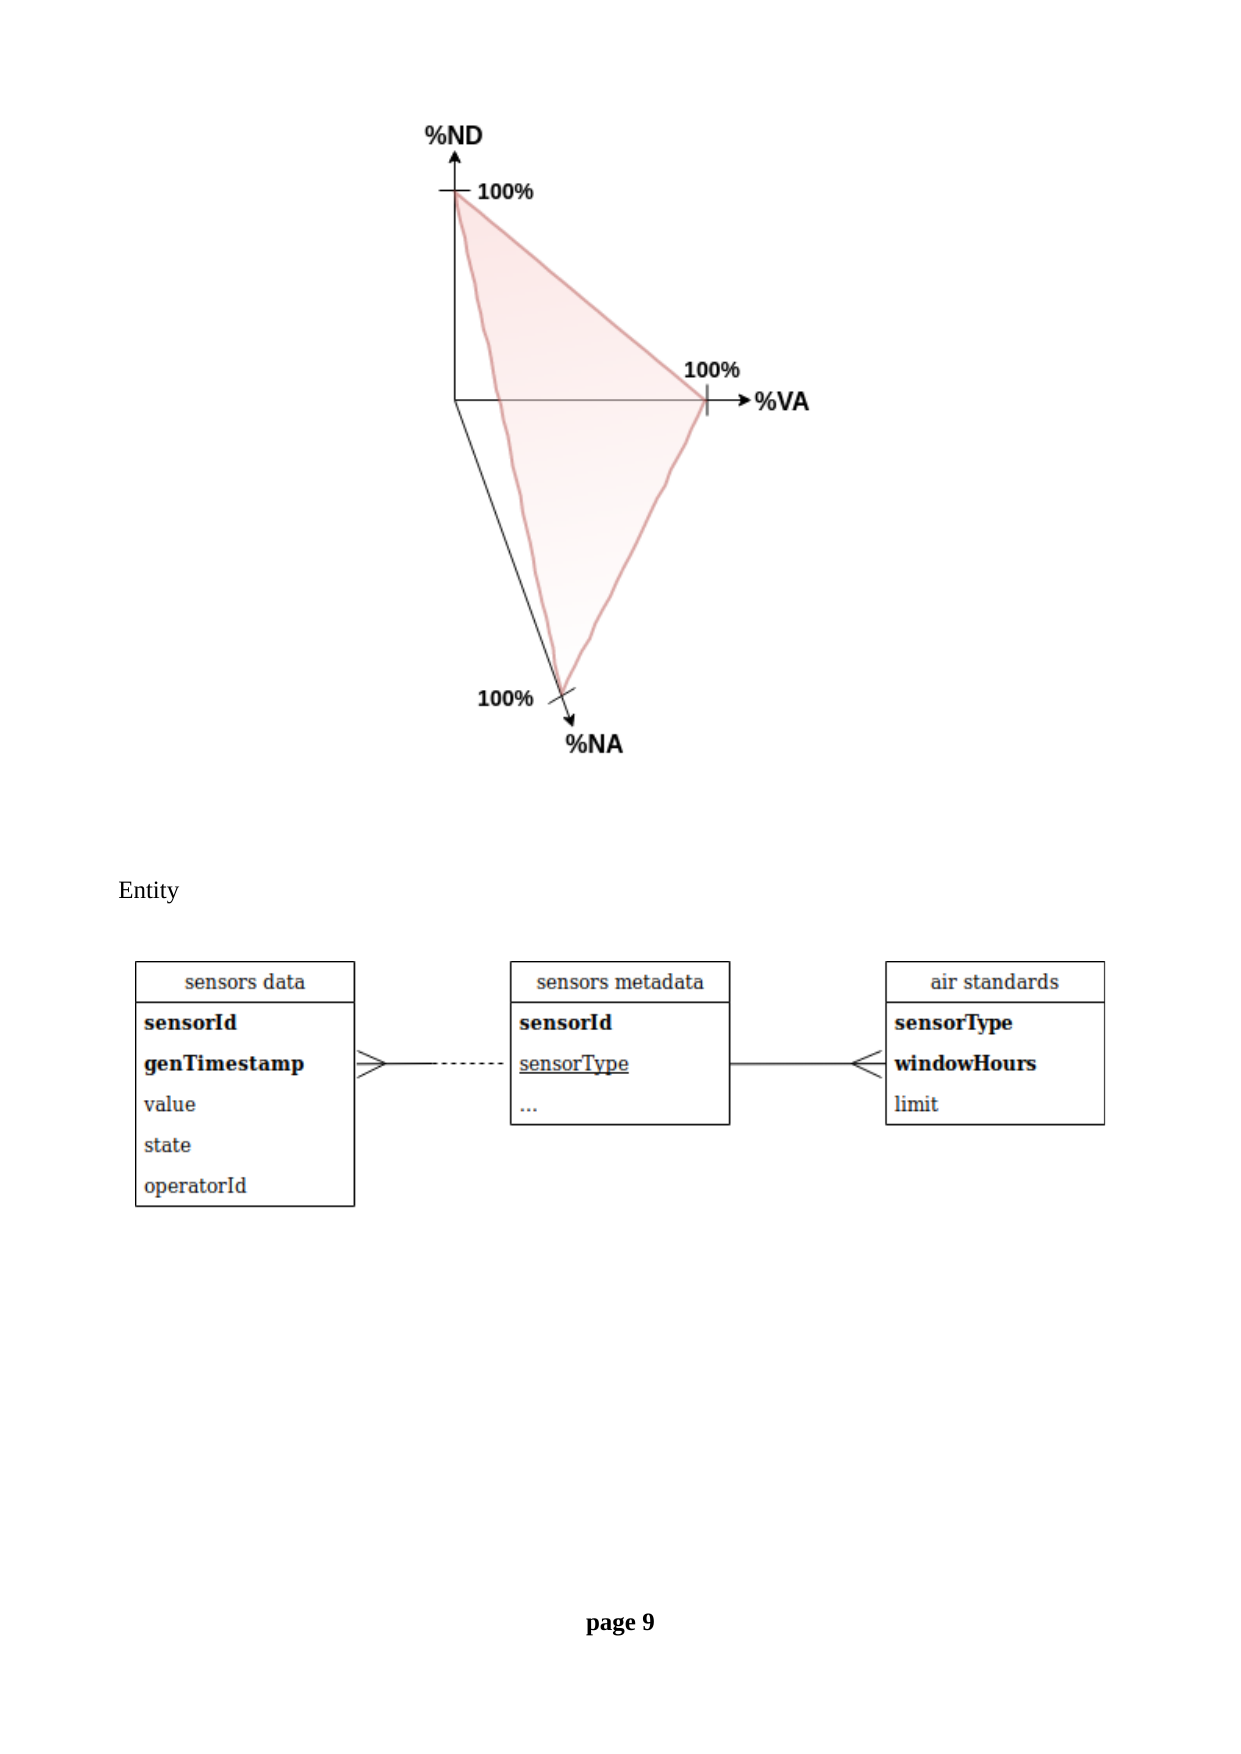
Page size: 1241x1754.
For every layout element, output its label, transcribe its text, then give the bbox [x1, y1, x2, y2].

picture [423, 118, 817, 761]
picture [135, 961, 1106, 1212]
text Entity [118, 875, 1122, 904]
